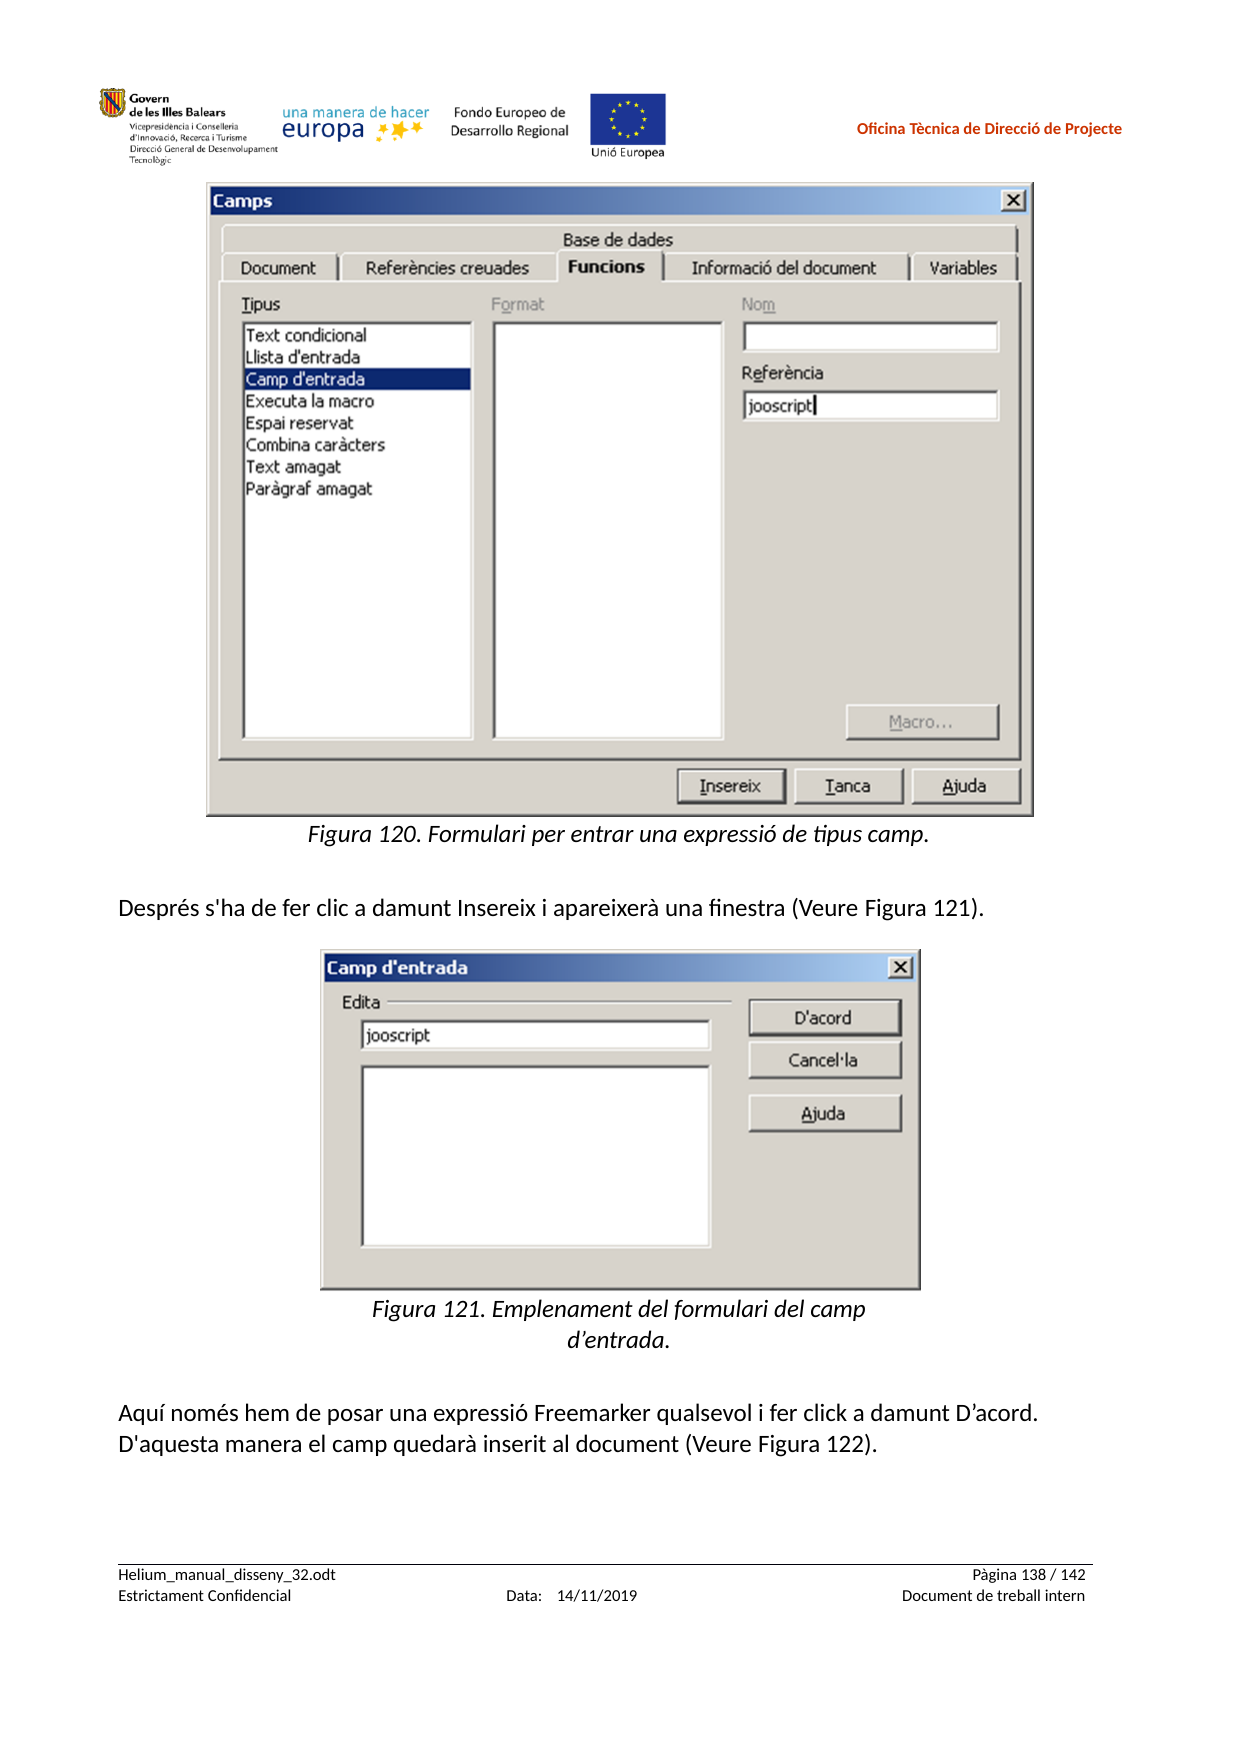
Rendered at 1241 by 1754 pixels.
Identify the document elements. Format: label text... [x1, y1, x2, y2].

picture [318, 947, 923, 1294]
text Figura 120. Formulari per entrar una expressió de tipus camp. [204, 819, 1036, 849]
text Figura 121. Emplenament del formulari del camp d’entrada. [318, 1294, 922, 1354]
text Aquí només hem de posar una expressió Freemarker qualsevol i fer click a damunt D’acord. D'aquesta manera el camp quedarà inserit al document (Veure Figura 122). [118, 1398, 1122, 1459]
picture [204, 180, 1036, 819]
text Després s'ha de fer clic a damunt Insereix i apareixerà una finestra (Veure Figura 121). [118, 892, 1122, 922]
picture [99, 87, 668, 166]
